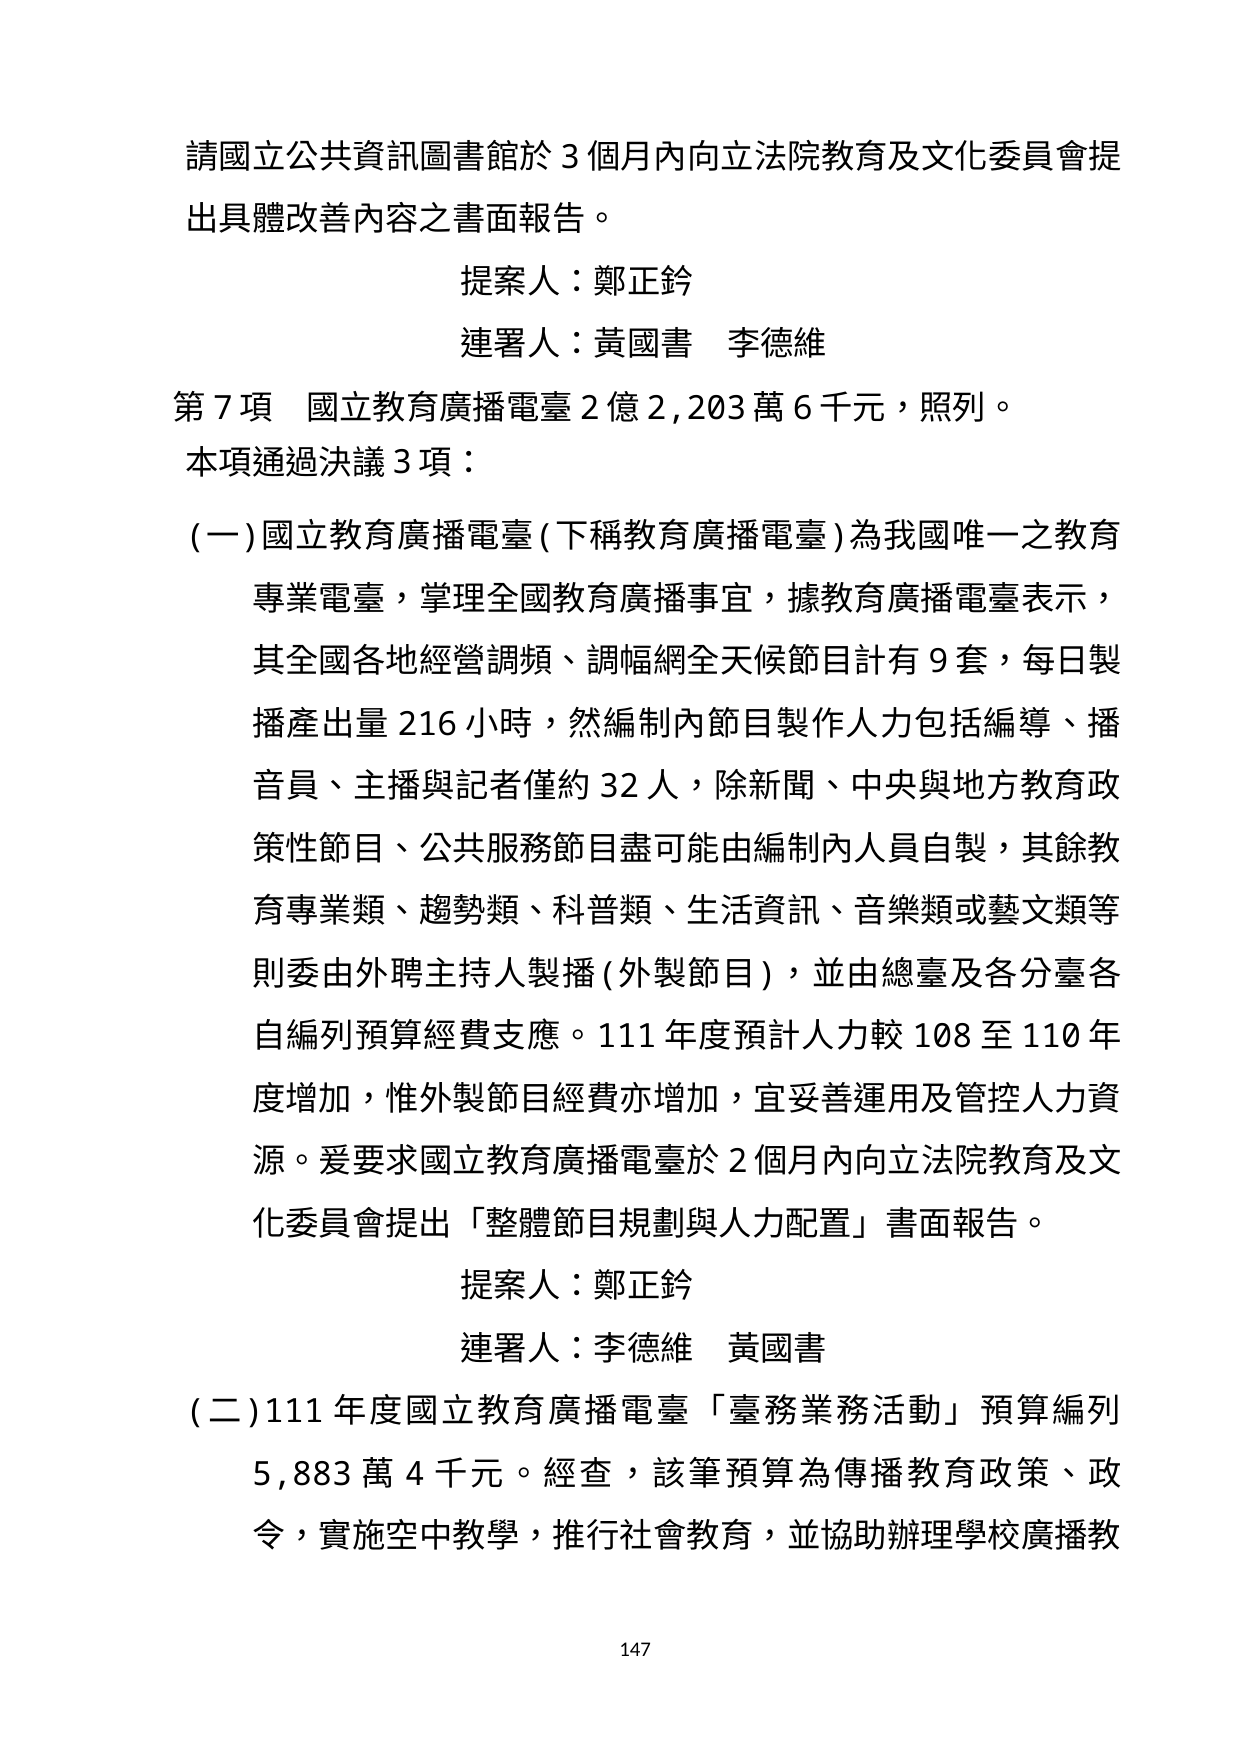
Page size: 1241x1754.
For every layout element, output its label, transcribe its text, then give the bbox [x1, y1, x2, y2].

text 連署人：黃國書 李德維 [460, 300, 1122, 362]
text 第7項 國立教育廣播電臺2億2,203萬6千元，照列。 [173, 381, 1122, 429]
text (一)國立教育廣播電臺(下稱教育廣播電臺)為我國唯一之教育專業電臺，掌理全國教育廣播事宜，據教育廣播電臺表示，其全國各地經營調頻、調幅網全天候節目計有9套，每日製播產出量216小時，然編制內節目製作人力包括編導、播音員、主播與記者僅約32人，除新聞、中央與地方教育政策性節目、公共服務節目盡可能由編制內人員自製，其餘教育專業類、趨勢類、科普類、生活資訊、音樂類或藝文類等則委由外聘主持人製播(外製節目)，並由總臺及各分臺各自編列預算經費支應。111年度預計人力較108至110年度增加，惟外製節目經費亦增加，宜妥善運用及管控人力資源。爰要求國立教育廣播電臺於2個月內向立法院教育及文化委員會提出「整體節目規劃與人力配置」書面報告。 [185, 491, 1122, 1241]
text 連署人：李德維 黃國書 [460, 1304, 1122, 1366]
text 提案人：鄭正鈐 [460, 1241, 1122, 1304]
text (二)111年度國立教育廣播電臺「臺務業務活動」預算編列5,883萬4千元。經查，該筆預算為傳播教育政策、政令，實施空中教學，推行社會教育，並協助辦理學校廣播教 [185, 1366, 1122, 1554]
text 請國立公共資訊圖書館於3個月內向立法院教育及文化委員會提出具體改善內容之書面報告。 [185, 112, 1122, 237]
text 本項通過決議3項： [185, 429, 1122, 491]
text 提案人：鄭正鈐 [460, 237, 1122, 300]
